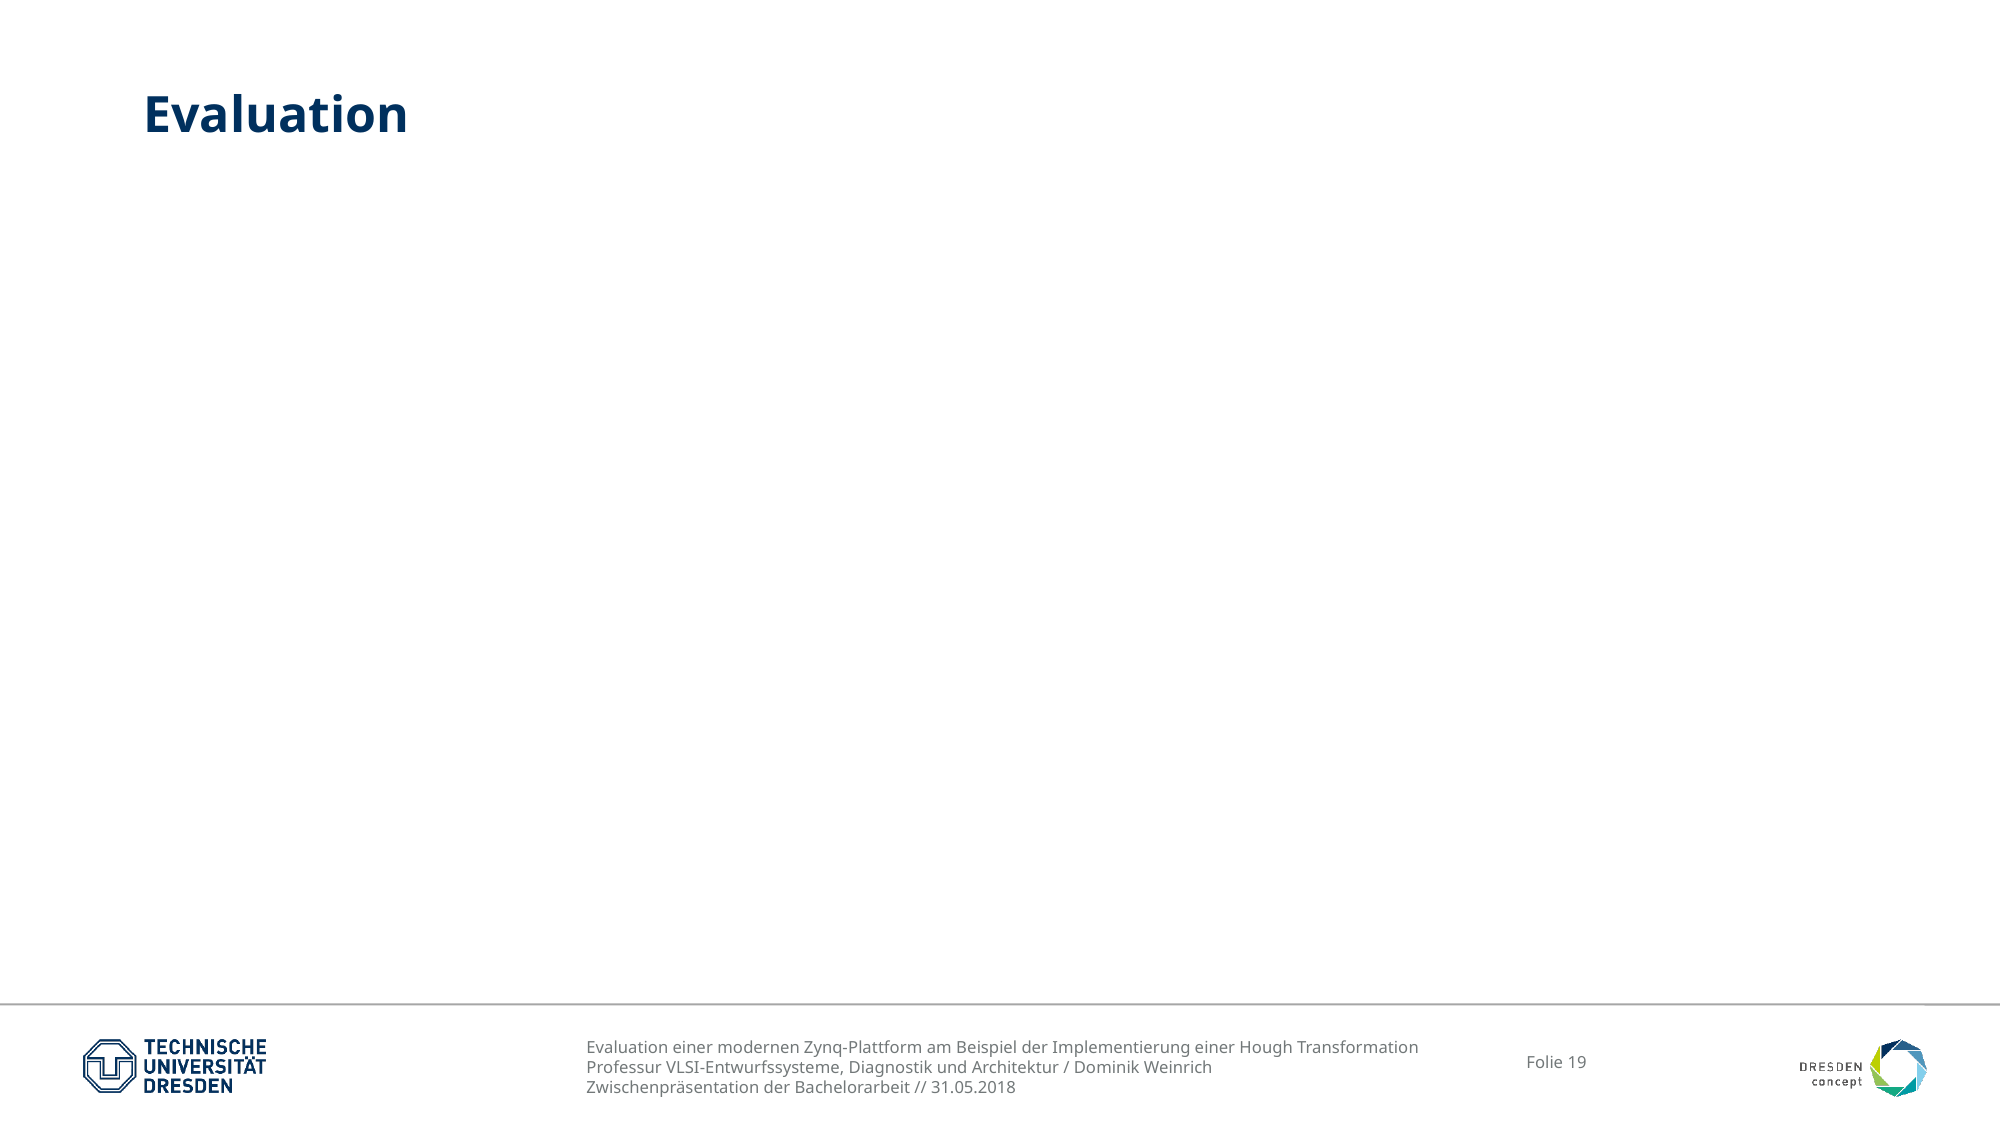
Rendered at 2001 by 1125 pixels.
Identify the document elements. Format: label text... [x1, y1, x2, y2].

picture [1800, 1039, 1927, 1097]
title Evaluation [143, 56, 1880, 169]
picture [83, 1039, 266, 1093]
